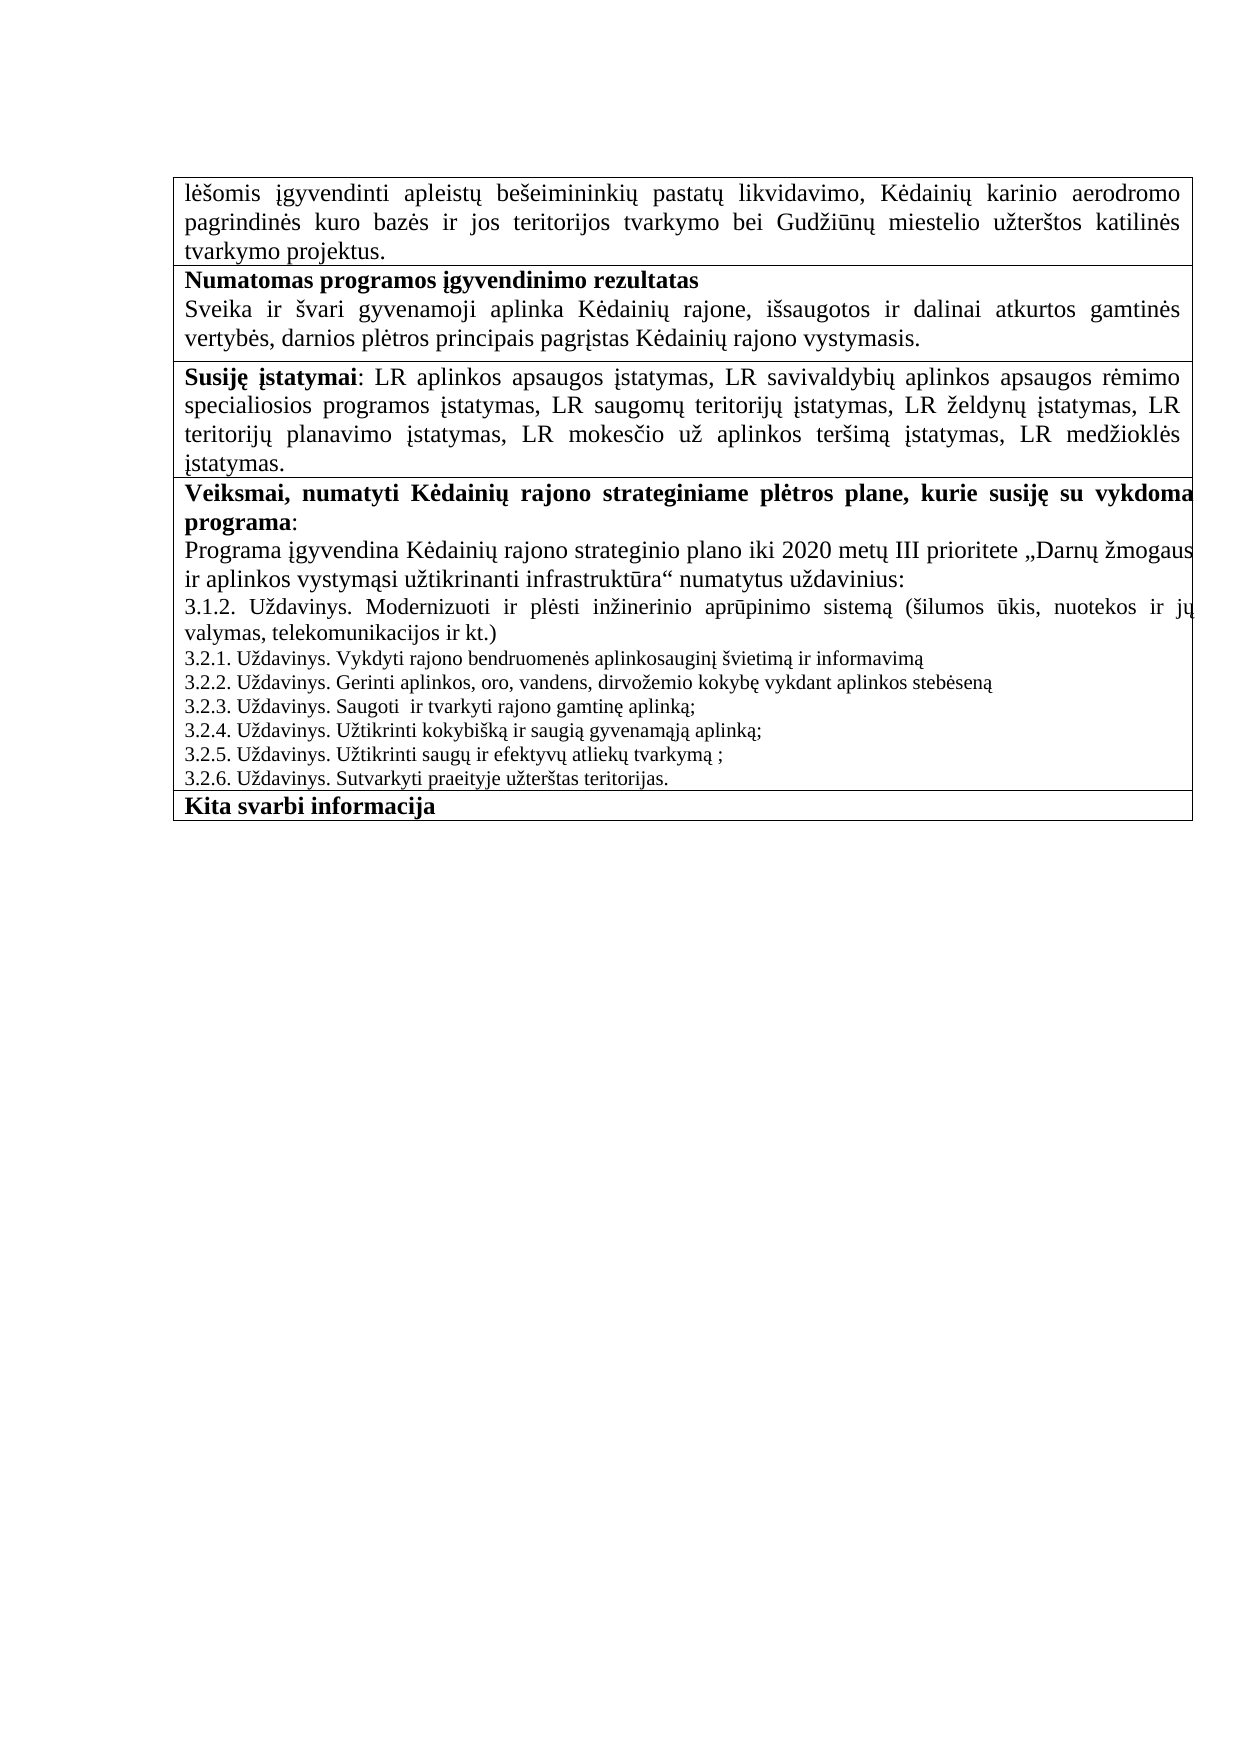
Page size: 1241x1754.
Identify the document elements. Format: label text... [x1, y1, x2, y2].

table_cell Kita svarbi informacija [174, 791, 1192, 820]
table_cell [168, 177, 173, 264]
table_cell [168, 790, 173, 820]
table_cell [168, 265, 173, 361]
table_cell Veiksmai, numatyti Kėdainių rajono strateginiame plėtros plane, kurie susiję su vykdoma programa: Programa įgyvendina Kėdainių rajono strateginio plano iki 2020 metų III prioritete „Darnų žmogaus ir aplinkos vystymąsi užtikrinanti infrastruktūra“ numatytus uždavinius: 3.1.2. Uždavinys. Modernizuoti ir plėsti inžinerinio aprūpinimo sistemą (šilumos ūkis, nuotekos ir jų valymas, telekomunikacijos ir kt.) 3.2.1. Uždavinys. Vykdyti rajono bendruomenės aplinkosauginį švietimą ir informavimą 3.2.2. Uždavinys. Gerinti aplinkos, oro, vandens, dirvožemio kokybę vykdant aplinkos stebėseną 3.2.3. Uždavinys. Saugoti ir tvarkyti rajono gamtinę aplinką; 3.2.4. Uždavinys. Užtikrinti kokybišką ir saugią gyvenamąją aplinką; 3.2.5. Uždavinys. Užtikrinti saugų ir efektyvų atliekų tvarkymą ; 3.2.6. Uždavinys. Sutvarkyti praeityje užterštas teritorijas. [174, 478, 1192, 790]
table_cell [168, 361, 173, 477]
table_cell [168, 477, 173, 790]
table_cell Susiję įstatymai: LR aplinkos apsaugos įstatymas, LR savivaldybių aplinkos apsaugos rėmimo specialiosios programos įstatymas, LR saugomų teritorijų įstatymas, LR želdynų įstatymas, LR teritorijų planavimo įstatymas, LR mokesčio už aplinkos teršimą įstatymas, LR medžioklės įstatymas. [174, 362, 1192, 477]
table_cell lėšomis įgyvendinti apleistų bešeimininkių pastatų likvidavimo, Kėdainių karinio aerodromo pagrindinės kuro bazės ir jos teritorijos tvarkymo bei Gudžiūnų miestelio užterštos katilinės tvarkymo projektus. [174, 178, 1192, 264]
table_cell Numatomas programos įgyvendinimo rezultatas Sveika ir švari gyvenamoji aplinka Kėdainių rajone, išsaugotos ir dalinai atkurtos gamtinės vertybės, darnios plėtros principais pagrįstas Kėdainių rajono vystymasis. [174, 266, 1192, 361]
